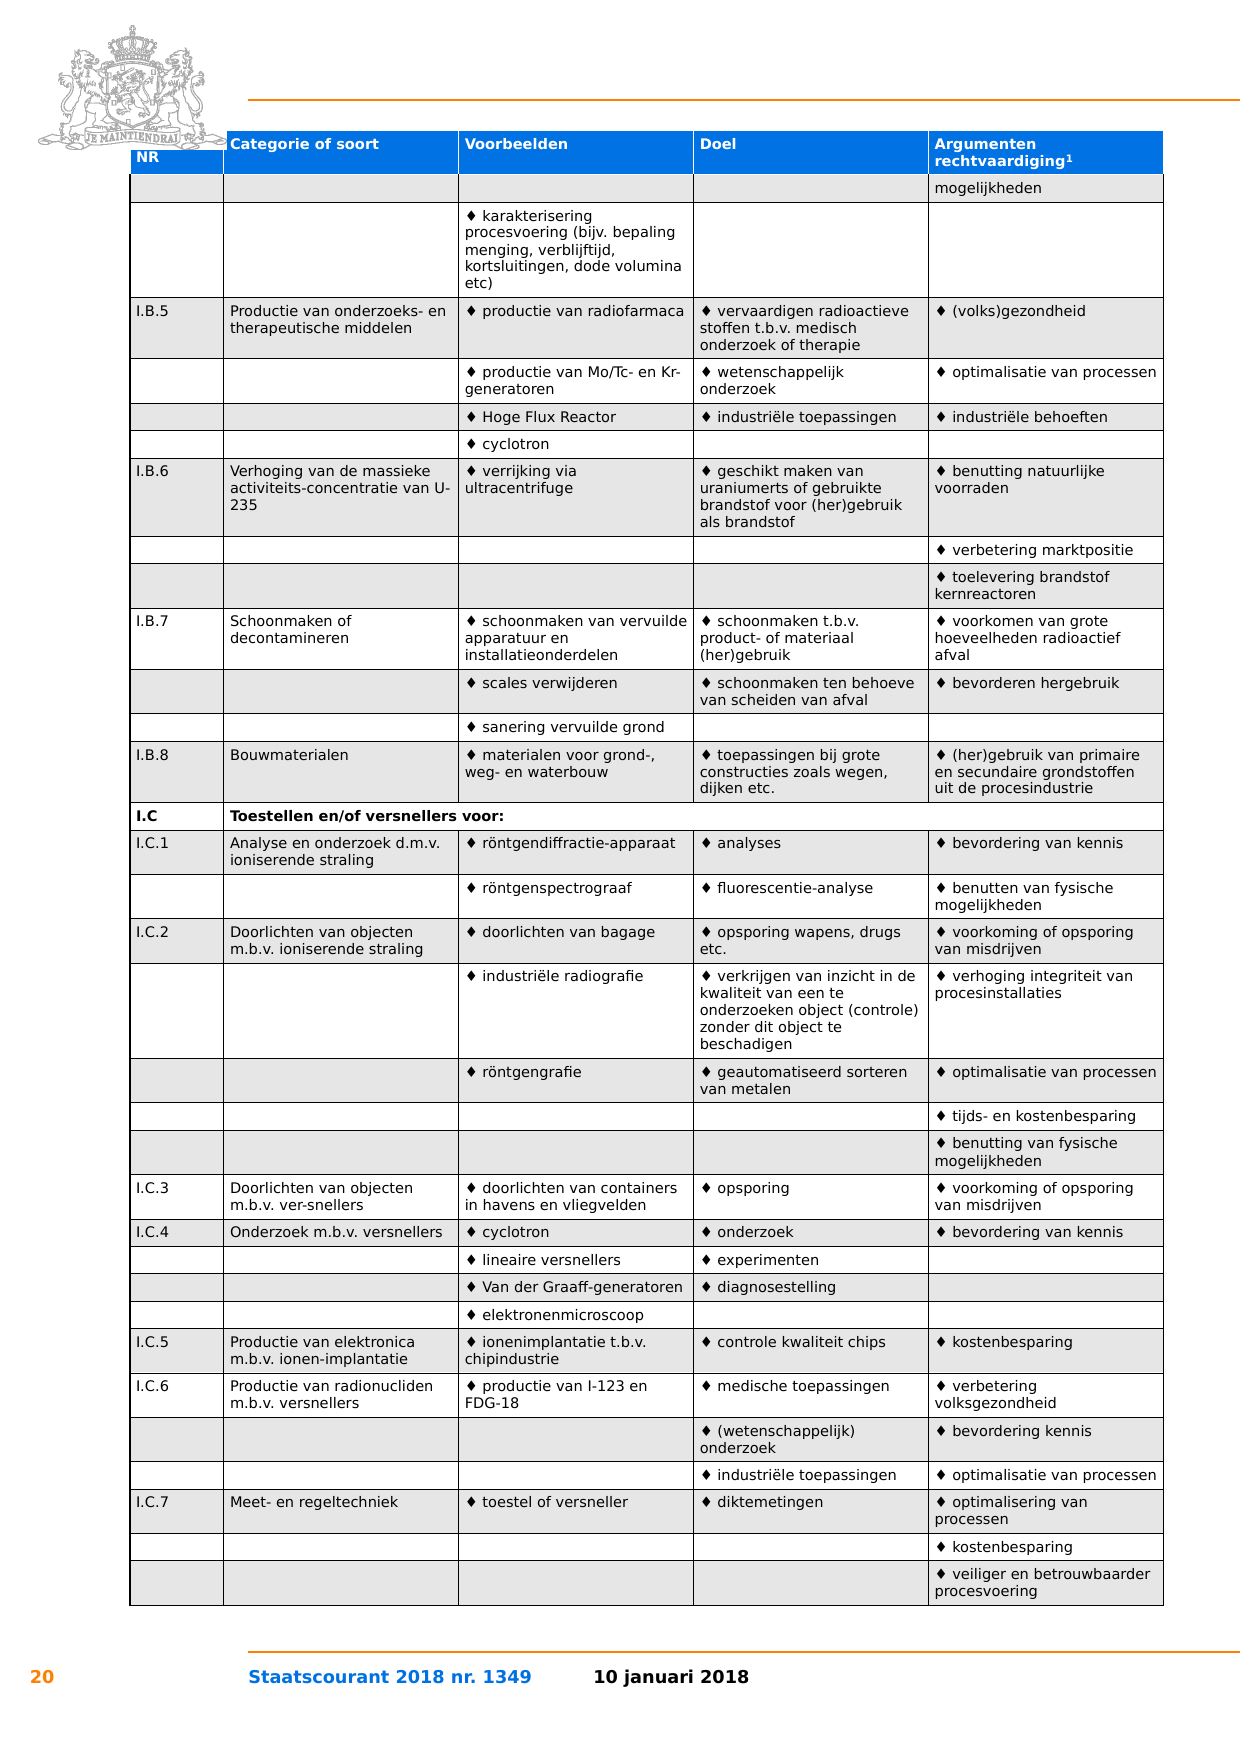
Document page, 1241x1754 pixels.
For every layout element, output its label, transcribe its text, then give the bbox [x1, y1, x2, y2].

table_cell I.C [131, 803, 223, 829]
table_cell [224, 537, 458, 563]
table_cell I.C.2 [131, 919, 223, 963]
table_cell ♦ wetenschappelijk onderzoek [694, 359, 928, 403]
table_cell [224, 431, 458, 457]
table_cell ♦ ionenimplantatie t.b.v. chipindustrie [459, 1329, 693, 1372]
table_cell Onderzoek m.b.v. versnellers [224, 1220, 458, 1246]
table_cell ♦ lineaire versnellers [459, 1247, 693, 1273]
table_cell [459, 1561, 693, 1605]
table_cell ♦ opsporing [694, 1175, 928, 1218]
table_cell Bouwmaterialen [224, 742, 458, 802]
table_cell [224, 1131, 458, 1174]
table_cell [459, 175, 693, 202]
table_cell ♦ voorkomen van grote hoeveelheden radioactief afval [929, 609, 1163, 669]
table_cell [694, 1131, 928, 1174]
table_cell Productie van onderzoeks- en therapeutische middelen [224, 298, 458, 358]
table_cell I.B.8 [131, 742, 223, 802]
table_cell [131, 1302, 223, 1328]
table_cell ♦ doorlichten van containers in havens en vliegvelden [459, 1175, 693, 1218]
table_cell [131, 875, 223, 918]
table_cell [224, 1247, 458, 1273]
table_cell Meet- en regeltechniek [224, 1490, 458, 1533]
table_cell [224, 1561, 458, 1605]
table_cell [224, 875, 458, 918]
table_cell [131, 964, 223, 1058]
table_cell ♦ verbetering marktpositie [929, 537, 1163, 563]
table_cell ♦ materialen voor grond-, weg- en waterbouw [459, 742, 693, 802]
table_cell [929, 1274, 1163, 1301]
table_cell [224, 1274, 458, 1301]
table_cell I.C.5 [131, 1329, 223, 1372]
table_cell [694, 1534, 928, 1560]
table_cell ♦ (her)gebruik van primaire en secundaire grondstoffen uit de procesindustrie [929, 742, 1163, 802]
table_cell ♦ kostenbesparing [929, 1329, 1163, 1372]
table_cell [131, 1462, 223, 1488]
table_cell ♦ veiliger en betrouwbaarder procesvoering [929, 1561, 1163, 1605]
table_cell [131, 714, 223, 741]
table_cell ♦ diagnosestelling [694, 1274, 928, 1301]
table_cell [224, 1302, 458, 1328]
table_cell [459, 564, 693, 608]
table_cell ♦ röntgenspectrograaf [459, 875, 693, 918]
table_cell ♦ productie van I-123 en FDG-18 [459, 1374, 693, 1417]
table_cell ♦ elektronenmicroscoop [459, 1302, 693, 1328]
table_cell [929, 431, 1163, 457]
table_cell [131, 175, 223, 202]
table_cell [224, 670, 458, 713]
table_header Doel [694, 131, 928, 174]
table_cell ♦ doorlichten van bagage [459, 919, 693, 963]
table_cell [131, 1103, 223, 1130]
table_header Voorbeelden [459, 131, 693, 174]
table_cell I.C.3 [131, 1175, 223, 1218]
table_cell ♦ benutting van fysische mogelijkheden [929, 1131, 1163, 1174]
table_cell Analyse en onderzoek d.m.v. ioniserende straling [224, 831, 458, 874]
table_cell I.C.6 [131, 1374, 223, 1417]
table_cell ♦ verrijking via ultracentrifuge [459, 459, 693, 536]
table_cell [694, 1103, 928, 1130]
table_cell [224, 359, 458, 403]
table_cell [131, 537, 223, 563]
table_cell [131, 359, 223, 403]
table_cell [694, 431, 928, 457]
table_cell I.B.5 [131, 298, 223, 358]
table_cell ♦ voorkoming of opsporing van misdrijven [929, 1175, 1163, 1218]
table_cell ♦ industriële toepassingen [694, 404, 928, 430]
table_cell ♦ analyses [694, 831, 928, 874]
table_cell I.B.7 [131, 609, 223, 669]
table_cell Productie van radionucliden m.b.v. versnellers [224, 1374, 458, 1417]
table_cell [694, 1302, 928, 1328]
table_cell ♦ voorkoming of opsporing van misdrijven [929, 919, 1163, 963]
table_cell ♦ schoonmaken t.b.v. product- of materiaal (her)gebruik [694, 609, 928, 669]
table_cell Schoonmaken of decontamineren [224, 609, 458, 669]
table_cell ♦ (volks)gezondheid [929, 298, 1163, 358]
table_cell I.C.4 [131, 1220, 223, 1246]
table_cell [131, 203, 223, 297]
table_cell [694, 175, 928, 202]
table_cell [929, 714, 1163, 741]
table_cell [694, 1561, 928, 1605]
table_cell [131, 1418, 223, 1461]
table_cell Doorlichten van objecten m.b.v. ver-snellers [224, 1175, 458, 1218]
table_cell [224, 175, 458, 202]
table_cell ♦ diktemetingen [694, 1490, 928, 1533]
table_cell [131, 404, 223, 430]
table_cell [131, 1059, 223, 1102]
table_cell ♦ opsporing wapens, drugs etc. [694, 919, 928, 963]
table_cell I.B.6 [131, 459, 223, 536]
table_cell [459, 1103, 693, 1130]
table_cell [929, 203, 1163, 297]
table_cell [694, 203, 928, 297]
table_cell ♦ verbetering volksgezondheid [929, 1374, 1163, 1417]
table_cell ♦ röntgendiffractie-apparaat [459, 831, 693, 874]
table_cell [224, 564, 458, 608]
table_cell [224, 1534, 458, 1560]
table_cell ♦ optimalisatie van processen [929, 1059, 1163, 1102]
table_cell ♦ verhoging integriteit van procesinstallaties [929, 964, 1163, 1058]
table_cell [131, 564, 223, 608]
table_cell ♦ schoonmaken van vervuilde apparatuur en installatieonderdelen [459, 609, 693, 669]
table_cell ♦ schoonmaken ten behoeve van scheiden van afval [694, 670, 928, 713]
table_cell ♦ cyclotron [459, 431, 693, 457]
table_cell [224, 1103, 458, 1130]
table_cell Doorlichten van objecten m.b.v. ioniserende straling [224, 919, 458, 963]
table_cell ♦ verkrijgen van inzicht in de kwaliteit van een te onderzoeken object (controle) zonder dit object te beschadigen [694, 964, 928, 1058]
table_cell ♦ optimalisering van processen [929, 1490, 1163, 1533]
table_cell ♦ productie van radiofarmaca [459, 298, 693, 358]
table_cell Toestellen en/of versnellers voor: [224, 803, 1163, 829]
table_cell [224, 404, 458, 430]
table_cell [224, 1059, 458, 1102]
table_cell ♦ cyclotron [459, 1220, 693, 1246]
table_cell [929, 1247, 1163, 1273]
table_cell ♦ (wetenschappelijk) onderzoek [694, 1418, 928, 1461]
table_cell ♦ controle kwaliteit chips [694, 1329, 928, 1372]
table_cell [459, 537, 693, 563]
table_cell [224, 1462, 458, 1488]
table_cell mogelijkheden [929, 175, 1163, 202]
table_cell [694, 564, 928, 608]
table_cell Productie van elektronica m.b.v. ionen-implantatie [224, 1329, 458, 1372]
table_cell ♦ karakterisering procesvoering (bijv. bepaling menging, verblijftijd, kortsluitingen, dode volumina etc) [459, 203, 693, 297]
table_cell [224, 1418, 458, 1461]
table_header NR [131, 150, 223, 174]
table_cell ♦ geautomatiseerd sorteren van metalen [694, 1059, 928, 1102]
table_cell [131, 670, 223, 713]
table_cell ♦ optimalisatie van processen [929, 1462, 1163, 1488]
table_cell ♦ toepassingen bij grote constructies zoals wegen, dijken etc. [694, 742, 928, 802]
table_cell ♦ bevordering kennis [929, 1418, 1163, 1461]
table_cell [929, 1302, 1163, 1328]
table_cell ♦ benutting natuurlijke voorraden [929, 459, 1163, 536]
table_cell ♦ medische toepassingen [694, 1374, 928, 1417]
table_cell ♦ bevordering van kennis [929, 831, 1163, 874]
table_cell [459, 1418, 693, 1461]
table_cell [459, 1462, 693, 1488]
table_cell ♦ experimenten [694, 1247, 928, 1273]
table_cell [131, 431, 223, 457]
table_cell ♦ röntgengrafie [459, 1059, 693, 1102]
table_cell [224, 964, 458, 1058]
table_cell ♦ industriële radiografie [459, 964, 693, 1058]
table_cell [131, 1274, 223, 1301]
table_cell [131, 1131, 223, 1174]
table_cell ♦ Hoge Flux Reactor [459, 404, 693, 430]
table_cell [694, 714, 928, 741]
table_cell [131, 1247, 223, 1273]
table_cell ♦ benutten van fysische mogelijkheden [929, 875, 1163, 918]
table_header Argumenten rechtvaardiging1 [929, 131, 1163, 174]
table_cell [459, 1534, 693, 1560]
table_cell I.C.1 [131, 831, 223, 874]
table_cell ♦ bevorderen hergebruik [929, 670, 1163, 713]
table_cell ♦ onderzoek [694, 1220, 928, 1246]
table_cell [131, 1534, 223, 1560]
table_cell ♦ optimalisatie van processen [929, 359, 1163, 403]
table_cell ♦ geschikt maken van uraniumerts of gebruikte brandstof voor (her)gebruik als brandstof [694, 459, 928, 536]
table_cell I.C.7 [131, 1490, 223, 1533]
table_cell ♦ kostenbesparing [929, 1534, 1163, 1560]
table_cell Verhoging van de massieke activiteits-concentratie van U-235 [224, 459, 458, 536]
table_cell [224, 714, 458, 741]
table_cell [459, 1131, 693, 1174]
table_cell ♦ sanering vervuilde grond [459, 714, 693, 741]
table_cell ♦ industriële toepassingen [694, 1462, 928, 1488]
picture [38, 25, 227, 150]
table_header Categorie of soort [224, 131, 458, 174]
table_cell [224, 203, 458, 297]
table_cell ♦ scales verwijderen [459, 670, 693, 713]
table_cell ♦ toelevering brandstof kernreactoren [929, 564, 1163, 608]
table_cell ♦ tijds- en kostenbesparing [929, 1103, 1163, 1130]
table_cell ♦ vervaardigen radioactieve stoffen t.b.v. medisch onderzoek of therapie [694, 298, 928, 358]
table_cell ♦ productie van Mo/Tc- en Kr-generatoren [459, 359, 693, 403]
table_cell ♦ bevordering van kennis [929, 1220, 1163, 1246]
table_cell [694, 537, 928, 563]
table_cell ♦ Van der Graaff-generatoren [459, 1274, 693, 1301]
table_cell ♦ toestel of versneller [459, 1490, 693, 1533]
table_cell ♦ industriële behoeften [929, 404, 1163, 430]
table_cell ♦ fluorescentie-analyse [694, 875, 928, 918]
table_cell [131, 1561, 223, 1605]
